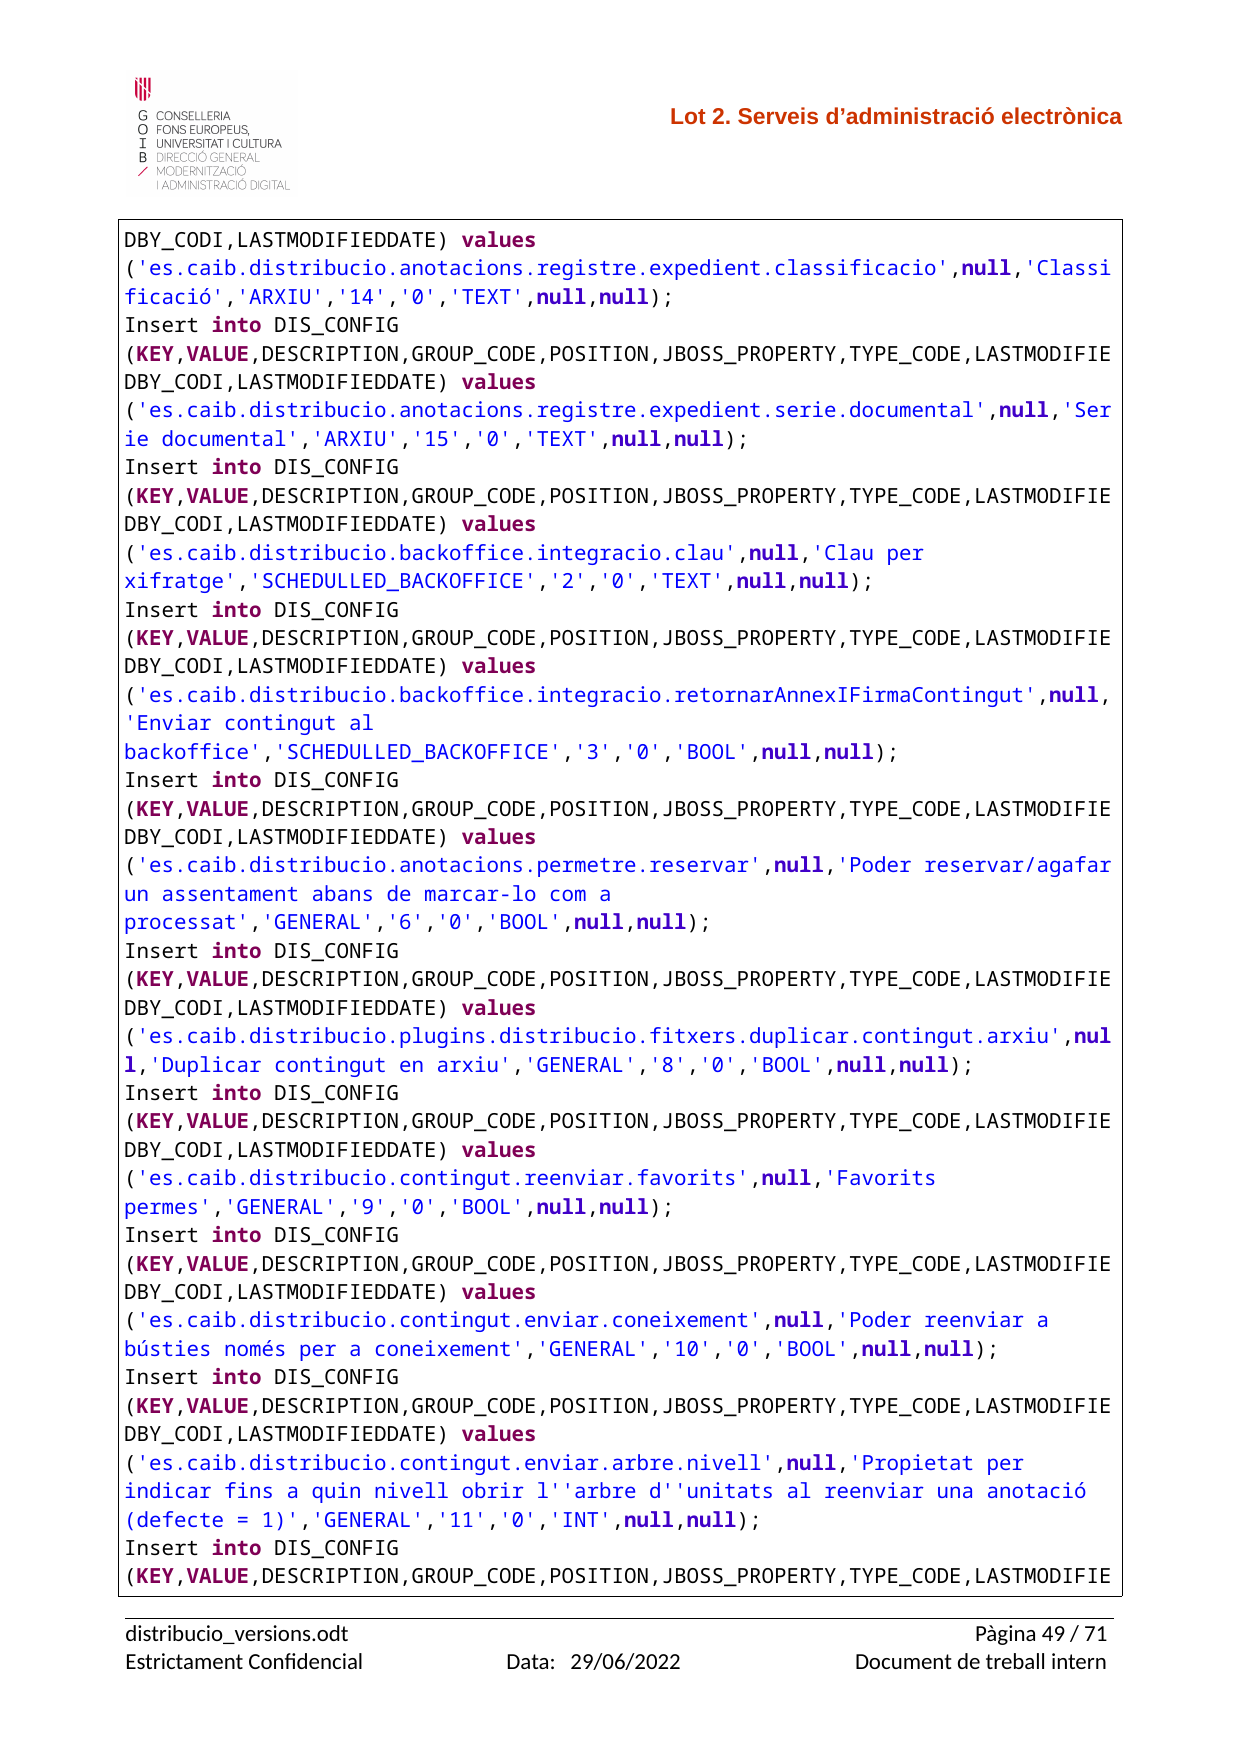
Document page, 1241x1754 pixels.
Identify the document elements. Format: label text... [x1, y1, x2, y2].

picture [126, 70, 299, 197]
table_header DBY_CODI,LASTMODIFIEDDATE) values ('es.caib.distribucio.anotacions.registre.expedient.classificacio',null,'Classificació','ARXIU','14','0','TEXT',null,null); Insert into DIS_CONFIG (KEY,VALUE,DESCRIPTION,GROUP_CODE,POSITION,JBOSS_PROPERTY,TYPE_CODE,LASTMODIFIEDBY_CODI,LASTMODIFIEDDATE) values ('es.caib.distribucio.anotacions.registre.expedient.serie.documental',null,'Serie documental','ARXIU','15','0','TEXT',null,null); Insert into DIS_CONFIG (KEY,VALUE,DESCRIPTION,GROUP_CODE,POSITION,JBOSS_PROPERTY,TYPE_CODE,LASTMODIFIEDBY_CODI,LASTMODIFIEDDATE) values ('es.caib.distribucio.backoffice.integracio.clau',null,'Clau per xifratge','SCHEDULLED_BACKOFFICE','2','0','TEXT',null,null); Insert into DIS_CONFIG (KEY,VALUE,DESCRIPTION,GROUP_CODE,POSITION,JBOSS_PROPERTY,TYPE_CODE,LASTMODIFIEDBY_CODI,LASTMODIFIEDDATE) values ('es.caib.distribucio.backoffice.integracio.retornarAnnexIFirmaContingut',null,'Enviar contingut al backoffice','SCHEDULLED_BACKOFFICE','3','0','BOOL',null,null); Insert into DIS_CONFIG (KEY,VALUE,DESCRIPTION,GROUP_CODE,POSITION,JBOSS_PROPERTY,TYPE_CODE,LASTMODIFIEDBY_CODI,LASTMODIFIEDDATE) values ('es.caib.distribucio.anotacions.permetre.reservar',null,'Poder reservar/agafar un assentament abans de marcar-lo com a processat','GENERAL','6','0','BOOL',null,null); Insert into DIS_CONFIG (KEY,VALUE,DESCRIPTION,GROUP_CODE,POSITION,JBOSS_PROPERTY,TYPE_CODE,LASTMODIFIEDBY_CODI,LASTMODIFIEDDATE) values ('es.caib.distribucio.plugins.distribucio.fitxers.duplicar.contingut.arxiu',null,'Duplicar contingut en arxiu','GENERAL','8','0','BOOL',null,null); Insert into DIS_CONFIG (KEY,VALUE,DESCRIPTION,GROUP_CODE,POSITION,JBOSS_PROPERTY,TYPE_CODE,LASTMODIFIEDBY_CODI,LASTMODIFIEDDATE) values ('es.caib.distribucio.contingut.reenviar.favorits',null,'Favorits permes','GENERAL','9','0','BOOL',null,null); Insert into DIS_CONFIG (KEY,VALUE,DESCRIPTION,GROUP_CODE,POSITION,JBOSS_PROPERTY,TYPE_CODE,LASTMODIFIEDBY_CODI,LASTMODIFIEDDATE) values ('es.caib.distribucio.contingut.enviar.coneixement',null,'Poder reenviar a bústies només per a coneixement','GENERAL','10','0','BOOL',null,null); Insert into DIS_CONFIG (KEY,VALUE,DESCRIPTION,GROUP_CODE,POSITION,JBOSS_PROPERTY,TYPE_CODE,LASTMODIFIEDBY_CODI,LASTMODIFIEDDATE) values ('es.caib.distribucio.contingut.enviar.arbre.nivell',null,'Propietat per indicar fins a quin nivell obrir l''arbre d''unitats al reenviar una anotació (defecte = 1)','GENERAL','11','0','INT',null,null); Insert into DIS_CONFIG (KEY,VALUE,DESCRIPTION,GROUP_CODE,POSITION,JBOSS_PROPERTY,TYPE_CODE,LASTMODIFIE [119, 220, 1122, 1596]
